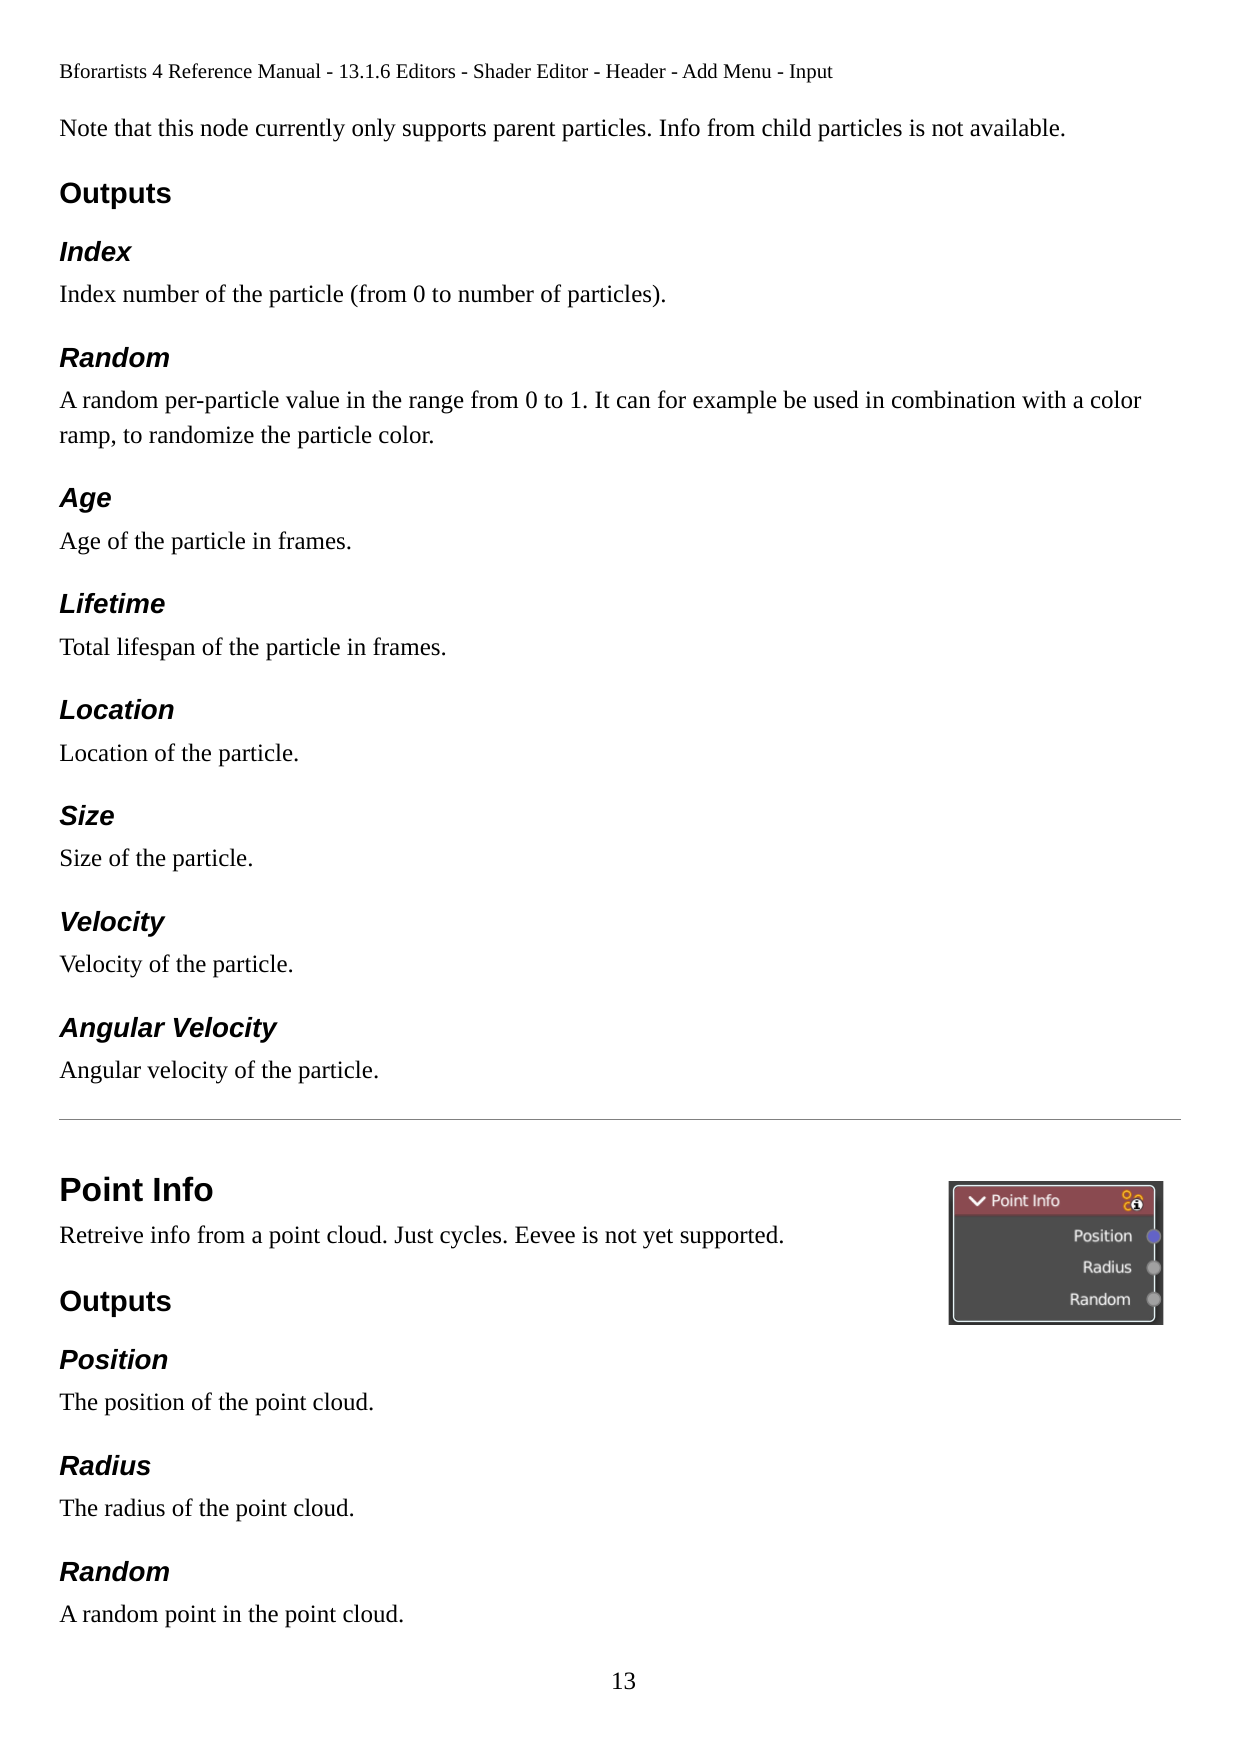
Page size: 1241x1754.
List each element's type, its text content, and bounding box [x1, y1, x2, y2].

text A random point in the point cloud. [59, 1599, 1181, 1628]
subtitle Position [59, 1343, 1181, 1375]
subtitle Point Info [59, 1169, 1181, 1208]
subtitle Age [59, 481, 1181, 513]
picture [948, 1181, 1164, 1325]
subtitle Radius [59, 1449, 1181, 1481]
subtitle Random [59, 1555, 1181, 1587]
subtitle Lifetime [59, 587, 1181, 619]
text Velocity of the particle. [59, 949, 1181, 978]
text Size of the particle. [59, 843, 1181, 872]
text Angular velocity of the particle. [59, 1055, 1181, 1084]
subtitle Angular Velocity [59, 1011, 1181, 1043]
text Total lifespan of the particle in frames. [59, 632, 1181, 660]
subtitle Outputs [59, 176, 1181, 210]
text Retreive info from a point cloud. Just cycles. Eevee is not yet supported. [59, 1221, 948, 1249]
text Age of the particle in frames. [59, 526, 1181, 554]
subtitle Location [59, 693, 1181, 725]
subtitle Outputs [59, 1284, 948, 1318]
subtitle Index [59, 235, 1181, 267]
text A random per-particle value in the range from 0 to 1. It can for example be used in combination with a color ramp, to randomize the particle color. [59, 385, 1181, 448]
text Location of the particle. [59, 738, 1181, 766]
subtitle Velocity [59, 905, 1181, 937]
text The radius of the point cloud. [59, 1493, 1181, 1522]
text Note that this node currently only supports parent particles. Info from child particles is not available. [59, 113, 1181, 141]
subtitle Random [59, 341, 1181, 373]
subtitle Size [59, 799, 1181, 831]
text Index number of the particle (from 0 to number of particles). [59, 279, 1181, 308]
subtitle [1164, 1284, 1181, 1318]
text The position of the point cloud. [59, 1387, 1181, 1416]
